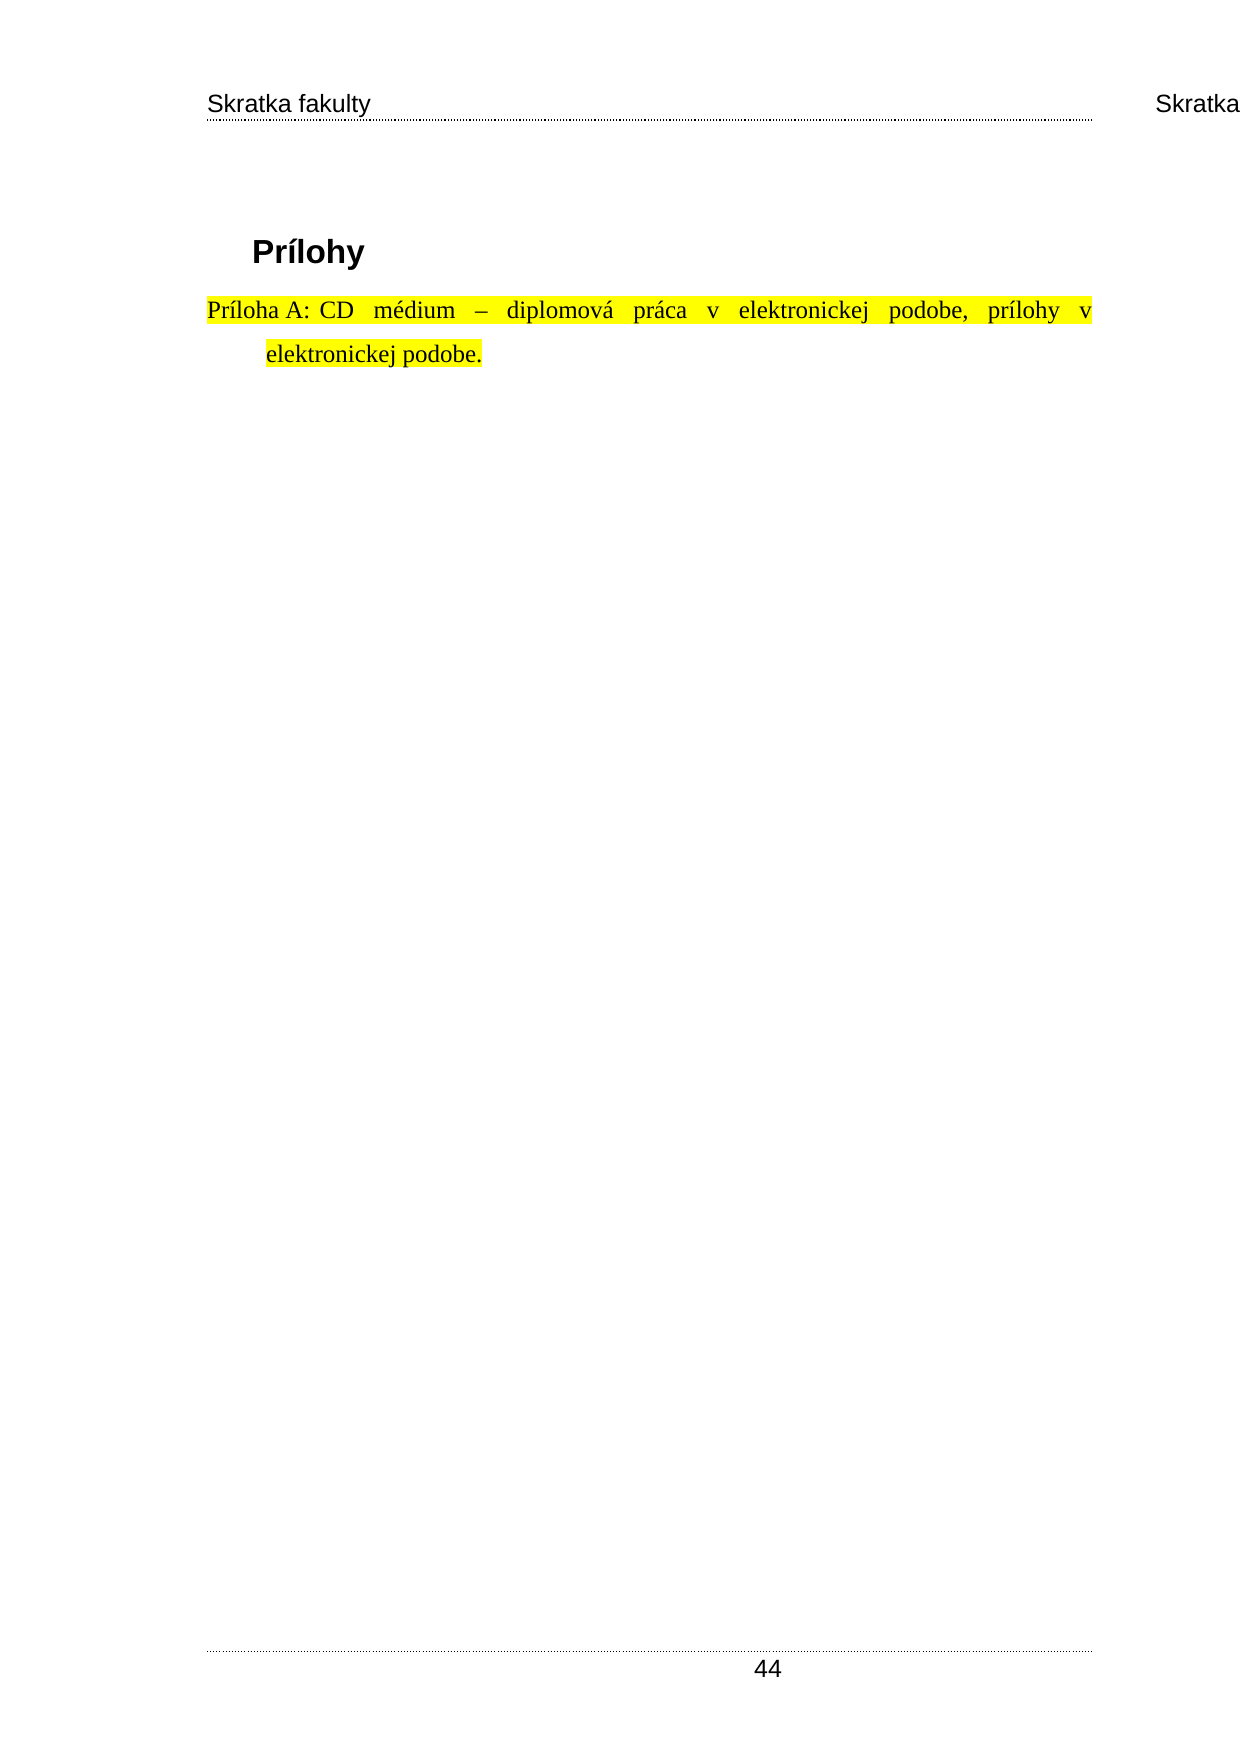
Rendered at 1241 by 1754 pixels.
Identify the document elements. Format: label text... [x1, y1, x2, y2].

list Prílohy [207, 232, 1092, 270]
list CD médium – diplomová práca v elektronickej podobe, prílohy v elektronickej podobe. [207, 296, 1092, 367]
